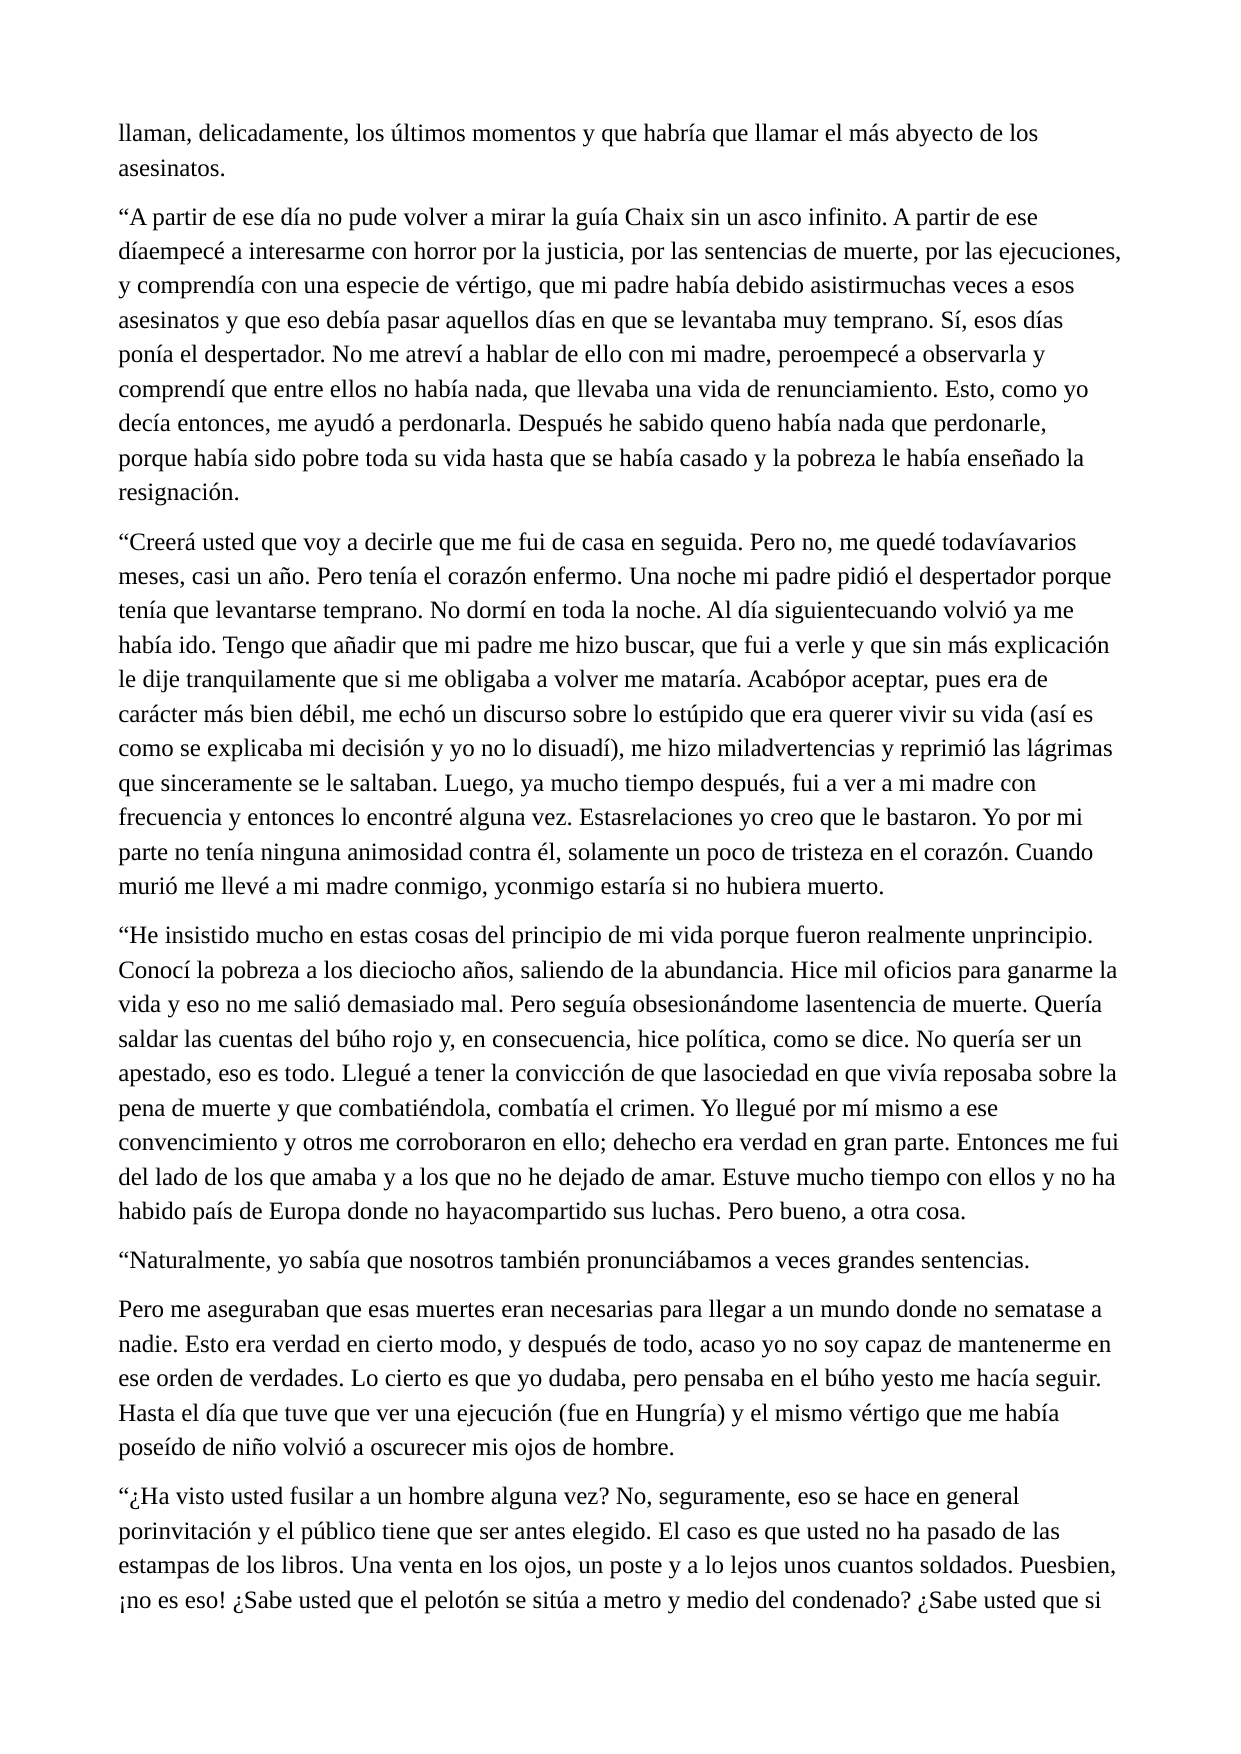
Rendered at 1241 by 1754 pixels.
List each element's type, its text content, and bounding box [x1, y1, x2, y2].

text llaman, delicadamente, los últimos momentos y que habría que llamar el más abyecto de los asesinatos. [118, 118, 1122, 181]
text “Creerá usted que voy a decirle que me fui de casa en seguida. Pero no, me quedé todavíavarios meses, casi un año. Pero tenía el corazón enfermo. Una noche mi padre pidió el despertador porque tenía que levantarse temprano. No dormí en toda la noche. Al día siguientecuando volvió ya me había ido. Tengo que añadir que mi padre me hizo buscar, que fui a verle y que sin más explicación le dije tranquilamente que si me obligaba a volver me mataría. Acabópor aceptar, pues era de carácter más bien débil, me echó un discurso sobre lo estúpido que era querer vivir su vida (así es como se explicaba mi decisión y yo no lo disuadí), me hizo miladvertencias y reprimió las lágrimas que sinceramente se le saltaban. Luego, ya mucho tiempo después, fui a ver a mi madre con frecuencia y entonces lo encontré alguna vez. Estasrelaciones yo creo que le bastaron. Yo por mi parte no tenía ninguna animosidad contra él, solamente un poco de tristeza en el corazón. Cuando murió me llevé a mi madre conmigo, yconmigo estaría si no hubiera muerto. [118, 527, 1122, 900]
text “He insistido mucho en estas cosas del principio de mi vida porque fueron realmente unprincipio. Conocí la pobreza a los dieciocho años, saliendo de la abundancia. Hice mil oficios para ganarme la vida y eso no me salió demasiado mal. Pero seguía obsesionándome lasentencia de muerte. Quería saldar las cuentas del búho rojo y, en consecuencia, hice política, como se dice. No quería ser un apestado, eso es todo. Llegué a tener la convicción de que lasociedad en que vivía reposaba sobre la pena de muerte y que combatiéndola, combatía el crimen. Yo llegué por mí mismo a ese convencimiento y otros me corroboraron en ello; dehecho era verdad en gran parte. Entonces me fui del lado de los que amaba y a los que no he dejado de amar. Estuve mucho tiempo con ellos y no ha habido país de Europa donde no hayacompartido sus luchas. Pero bueno, a otra cosa. [118, 920, 1122, 1225]
text “Naturalmente, yo sabía que nosotros también pronunciábamos a veces grandes sentencias. [118, 1245, 1122, 1274]
text “¿Ha visto usted fusilar a un hombre alguna vez? No, seguramente, eso se hace en general porinvitación y el público tiene que ser antes elegido. El caso es que usted no ha pasado de las estampas de los libros. Una venta en los ojos, un poste y a lo lejos unos cuantos soldados. Puesbien, ¡no es eso! ¿Sabe usted que el pelotón se sitúa a metro y medio del condenado? ¿Sabe usted que si [118, 1481, 1122, 1613]
text Pero me aseguraban que esas muertes eran necesarias para llegar a un mundo donde no sematase a nadie. Esto era verdad en cierto modo, y después de todo, acaso yo no soy capaz de mantenerme en ese orden de verdades. Lo cierto es que yo dudaba, pero pensaba en el búho yesto me hacía seguir. Hasta el día que tuve que ver una ejecución (fue en Hungría) y el mismo vértigo que me había poseído de niño volvió a oscurecer mis ojos de hombre. [118, 1294, 1122, 1461]
text “A partir de ese día no pude volver a mirar la guía Chaix sin un asco infinito. A partir de ese díaempecé a interesarme con horror por la justicia, por las sentencias de muerte, por las ejecuciones, y comprendía con una especie de vértigo, que mi padre había debido asistirmuchas veces a esos asesinatos y que eso debía pasar aquellos días en que se levantaba muy temprano. Sí, esos días ponía el despertador. No me atreví a hablar de ello con mi madre, peroempecé a observarla y comprendí que entre ellos no había nada, que llevaba una vida de renunciamiento. Esto, como yo decía entonces, me ayudó a perdonarla. Después he sabido queno había nada que perdonarle, porque había sido pobre toda su vida hasta que se había casado y la pobreza le había enseñado la resignación. [118, 202, 1122, 506]
